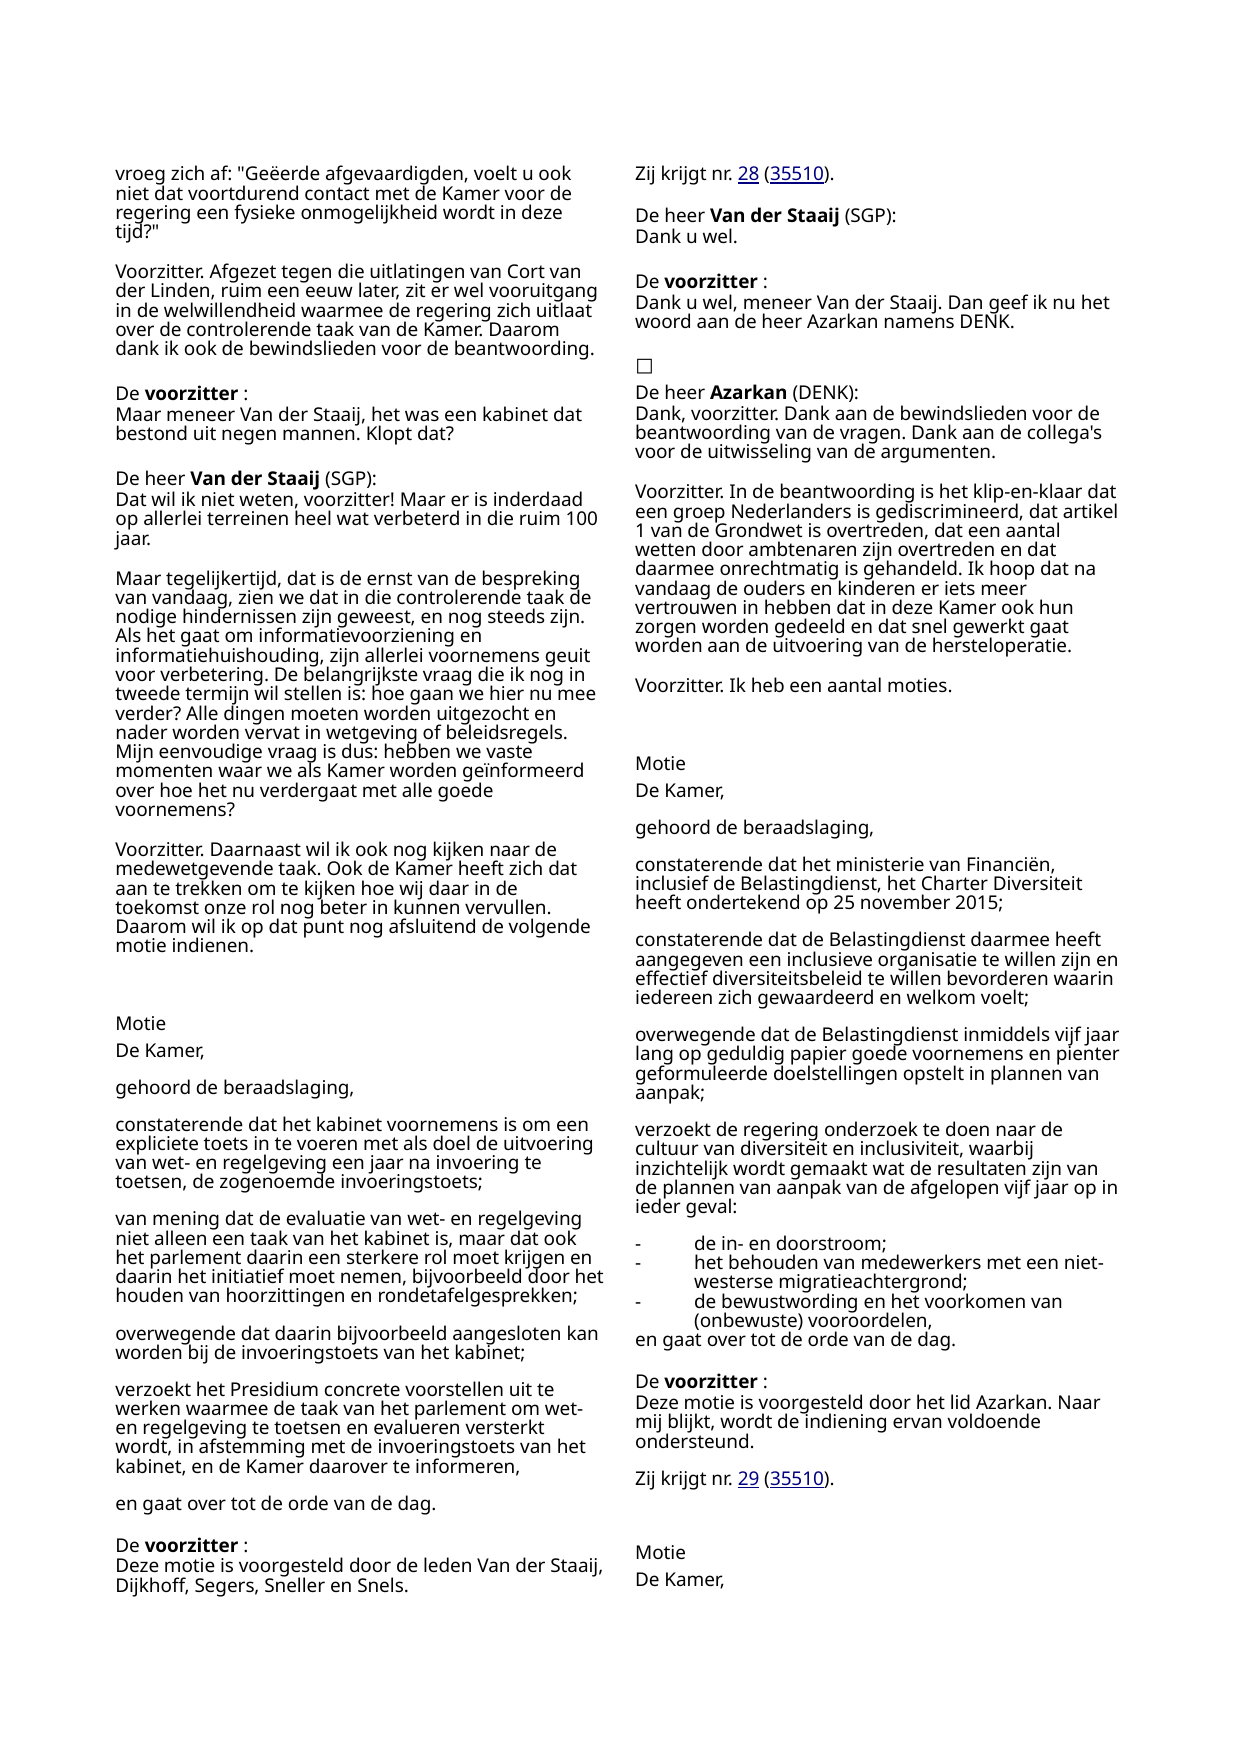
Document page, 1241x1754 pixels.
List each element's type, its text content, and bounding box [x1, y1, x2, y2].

text De voorzitter : [635, 268, 1125, 294]
text gehoord de beraadslaging, [635, 819, 1125, 838]
text De voorzitter : [115, 380, 605, 406]
text De voorzitter : [115, 1532, 605, 1557]
text Motie [115, 1010, 605, 1036]
text Voorzitter. Ik heb een aantal moties. [635, 677, 1125, 697]
text Motie [635, 1539, 1125, 1565]
text De heer Van der Staaij (SGP): [635, 202, 1125, 228]
text De heer Azarkan (DENK): [635, 379, 1125, 405]
list het behouden van medewerkers met een niet-westerse migratieachtergrond; [635, 1254, 1125, 1293]
text constaterende dat het ministerie van Financiën, inclusief de Belastingdienst, het Charter Diversiteit heeft ondertekend op 25 november 2015; [635, 856, 1125, 914]
text verzoekt het Presidium concrete voorstellen uit te werken waarmee de taak van het parlement om wet- en regelgeving te toetsen en evalueren versterkt wordt, in afstemming met de invoeringstoets van het kabinet, en de Kamer daarover te informeren, [115, 1381, 605, 1477]
text en gaat over tot de orde van de dag. [115, 1495, 605, 1514]
text Dank u wel. [635, 228, 1125, 247]
text Maar meneer Van der Staaij, het was een kabinet dat bestond uit negen mannen. Klopt dat? [115, 406, 605, 444]
text en gaat over tot de orde van de dag. [635, 1331, 1125, 1351]
text gehoord de beraadslaging, [115, 1079, 605, 1098]
text overwegende dat de Belastingdienst inmiddels vijf jaar lang op geduldig papier goede voornemens en pienter geformuleerde doelstellingen opstelt in plannen van aanpak; [635, 1026, 1125, 1103]
text Zij krijgt nr. 29 (35510). [635, 1469, 1125, 1489]
text van mening dat de evaluatie van wet- en regelgeving niet alleen een taak van het kabinet is, maar dat ook het parlement daarin een sterkere rol moet krijgen en daarin het initiatief moet nemen, bijvoorbeeld door het houden van hoorzittingen en rondetafelgesprekken; [115, 1210, 605, 1307]
text Maar tegelijkertijd, dat is de ernst van de bespreking van vandaag, zien we dat in die controlerende taak de nodige hindernissen zijn geweest, en nog steeds zijn. Als het gaat om informatievoorziening en informatiehuishouding, zijn allerlei voornemens geuit voor verbetering. De belangrijkste vraag die ik nog in tweede termijn wil stellen is: hoe gaan we hier nu mee verder? Alle dingen moeten worden uitgezocht en nader worden vervat in wetgeving of beleidsregels. Mijn eenvoudige vraag is dus: hebben we vaste momenten waar we als Kamer worden geïnformeerd over hoe het nu verdergaat met alle goede voornemens? [115, 570, 605, 820]
text overwegende dat daarin bijvoorbeeld aangesloten kan worden bij de invoeringstoets van het kabinet; [115, 1324, 605, 1363]
text Deze motie is voorgesteld door het lid Azarkan. Naar mij blijkt, wordt de indiening ervan voldoende ondersteund. [635, 1394, 1125, 1452]
text Deze motie is voorgesteld door de leden Van der Staaij, Dijkhoff, Segers, Sneller en Snels. [115, 1557, 605, 1596]
list de in- en doorstroom; [635, 1235, 1125, 1254]
text Zij krijgt nr. 28 (35510). [635, 165, 1125, 184]
text De Kamer, [635, 782, 1125, 801]
list de bewustwording en het voorkomen van (onbewuste) vooroordelen, [635, 1293, 1125, 1331]
text Dank, voorzitter. Dank aan de bewindslieden voor de beantwoording van de vragen. Dank aan de collega's voor de uitwisseling van de argumenten. [635, 405, 1125, 463]
text ⬜ [635, 353, 1125, 379]
text De Kamer, [635, 1571, 1125, 1590]
text Motie [635, 750, 1125, 776]
text Voorzitter. Afgezet tegen die uitlatingen van Cort van der Linden, ruim een eeuw later, zit er wel vooruitgang in de welwillendheid waarmee de regering zich uitlaat over de controlerende taak van de Kamer. Daarom dank ik ook de bewindslieden voor de beantwoording. [115, 263, 605, 359]
text Dat wil ik niet weten, voorzitter! Maar er is inderdaad op allerlei terreinen heel wat verbeterd in die ruim 100 jaar. [115, 491, 605, 549]
text De Kamer, [115, 1042, 605, 1061]
text Dank u wel, meneer Van der Staaij. Dan geef ik nu het woord aan de heer Azarkan namens DENK. [635, 294, 1125, 332]
text verzoekt de regering onderzoek te doen naar de cultuur van diversiteit en inclusiviteit, waarbij inzichtelijk wordt gemaakt wat de resultaten zijn van de plannen van aanpak van de afgelopen vijf jaar op in ieder geval: [635, 1121, 1125, 1217]
text vroeg zich af: "Geëerde afgevaardigden, voelt u ook niet dat voortdurend contact met de Kamer voor de regering een fysieke onmogelijkheid wordt in deze tijd?" [115, 165, 605, 242]
text constaterende dat het kabinet voornemens is om een expliciete toets in te voeren met als doel de uitvoering van wet- en regelgeving een jaar na invoering te toetsen, de zogenoemde invoeringstoets; [115, 1116, 605, 1193]
text De voorzitter : [635, 1368, 1125, 1394]
text Voorzitter. In de beantwoording is het klip-en-klaar dat een groep Nederlanders is gediscrimineerd, dat artikel 1 van de Grondwet is overtreden, dat een aantal wetten door ambtenaren zijn overtreden en dat daarmee onrechtmatig is gehandeld. Ik hoop dat na vandaag de ouders en kinderen er iets meer vertrouwen in hebben dat in deze Kamer ook hun zorgen worden gedeeld en dat snel gewerkt gaat worden aan de uitvoering van de hersteloperatie. [635, 483, 1125, 657]
text Voorzitter. Daarnaast wil ik ook nog kijken naar de medewetgevende taak. Ook de Kamer heeft zich dat aan te trekken om te kijken hoe wij daar in de toekomst onze rol nog beter in kunnen vervullen. Daarom wil ik op dat punt nog afsluitend de volgende motie indienen. [115, 841, 605, 957]
text De heer Van der Staaij (SGP): [115, 465, 605, 491]
text constaterende dat de Belastingdienst daarmee heeft aangegeven een inclusieve organisatie te willen zijn en effectief diversiteitsbeleid te willen bevorderen waarin iedereen zich gewaardeerd en welkom voelt; [635, 931, 1125, 1008]
